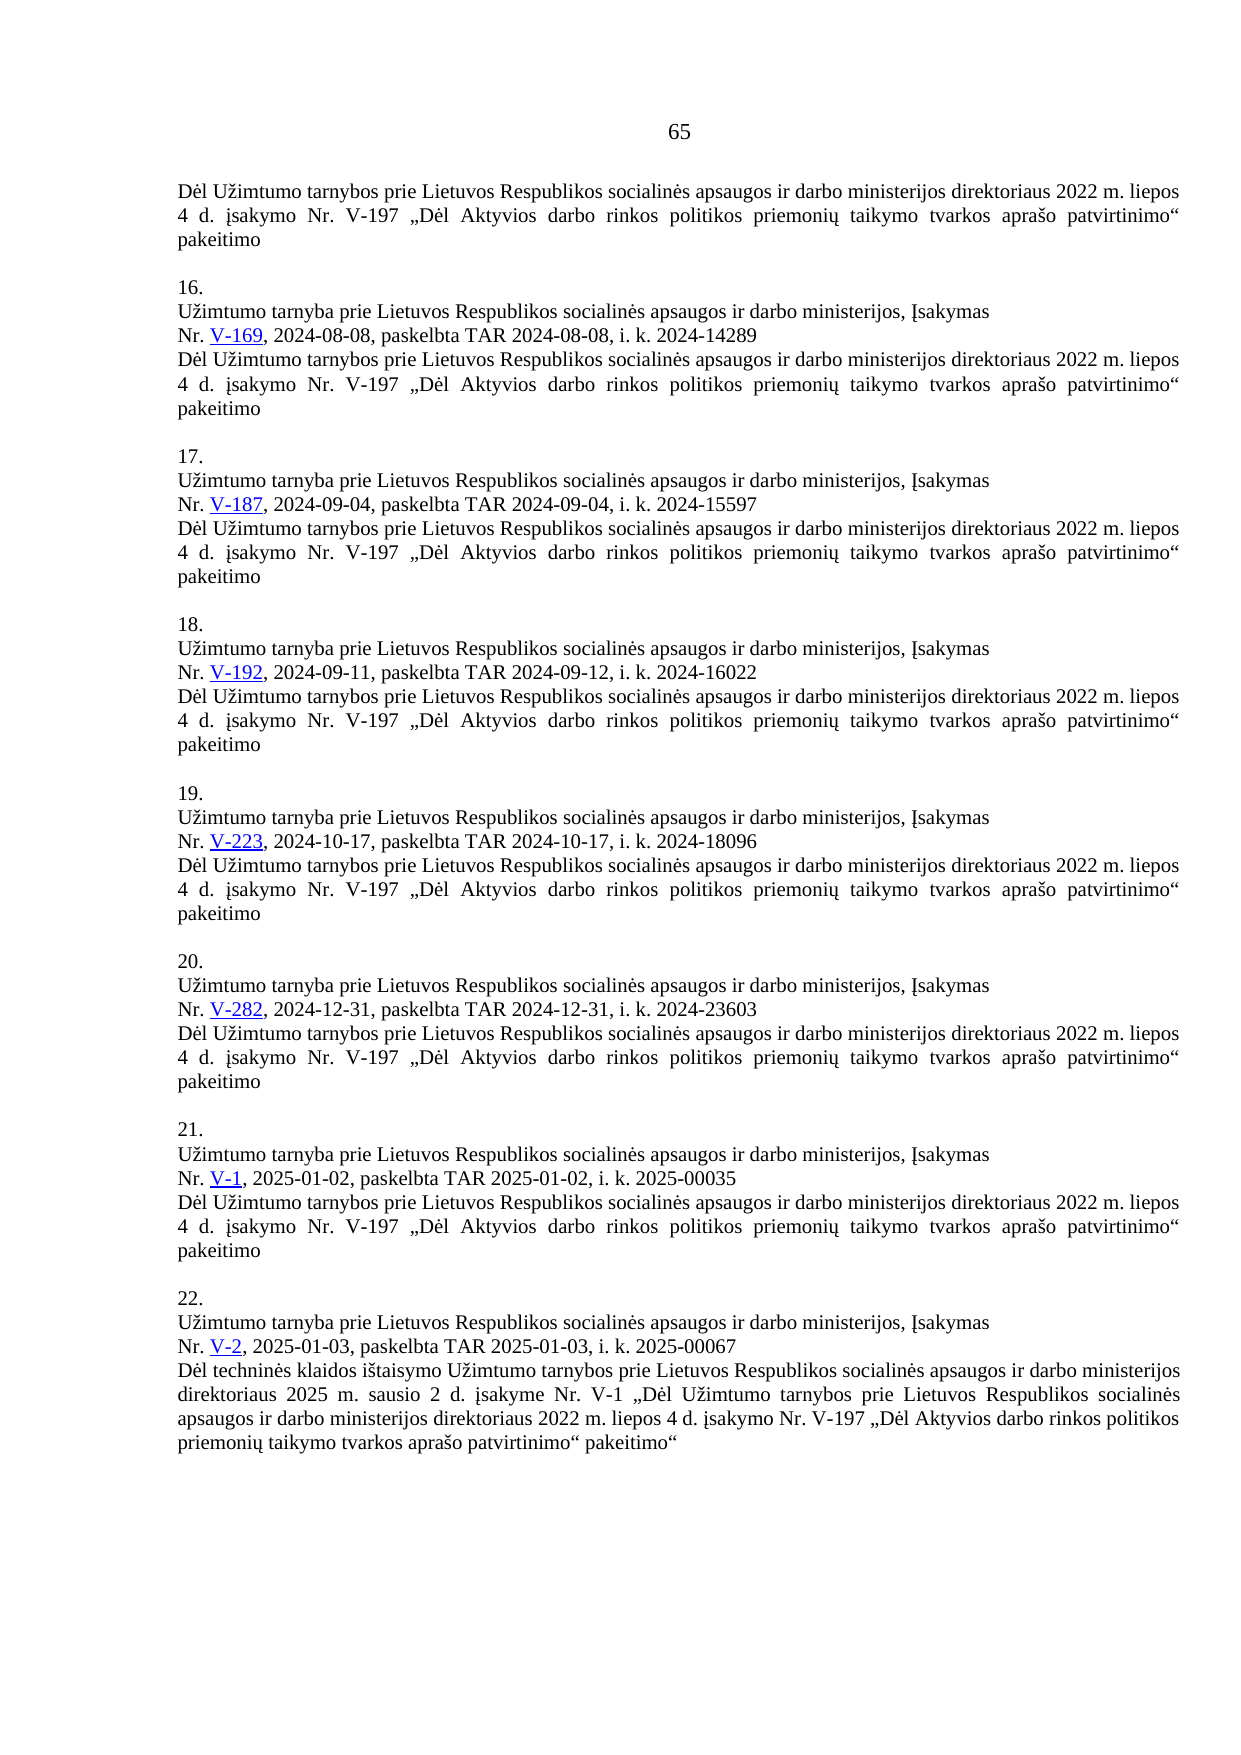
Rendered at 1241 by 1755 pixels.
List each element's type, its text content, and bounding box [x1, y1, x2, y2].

text 20. [177, 949, 1181, 973]
text Užimtumo tarnyba prie Lietuvos Respublikos socialinės apsaugos ir darbo ministerijos, Įsakymas [177, 804, 1181, 829]
text Užimtumo tarnyba prie Lietuvos Respublikos socialinės apsaugos ir darbo ministerijos, Įsakymas [177, 636, 1181, 660]
text 22. [177, 1286, 1181, 1310]
text Dėl Užimtumo tarnybos prie Lietuvos Respublikos socialinės apsaugos ir darbo ministerijos direktoriaus 2022 m. liepos 4 d. įsakymo Nr. V-197 „Dėl Aktyvios darbo rinkos politikos priemonių taikymo tvarkos aprašo patvirtinimo“ pakeitimo [177, 853, 1181, 925]
text Nr. V-223, 2024-10-17, paskelbta TAR 2024-10-17, i. k. 2024-18096 [177, 829, 1181, 853]
text Užimtumo tarnyba prie Lietuvos Respublikos socialinės apsaugos ir darbo ministerijos, Įsakymas [177, 468, 1181, 492]
text Nr. V-187, 2024-09-04, paskelbta TAR 2024-09-04, i. k. 2024-15597 [177, 492, 1181, 516]
text Nr. V-2, 2025-01-03, paskelbta TAR 2025-01-03, i. k. 2025-00067 [177, 1334, 1181, 1358]
text Dėl Užimtumo tarnybos prie Lietuvos Respublikos socialinės apsaugos ir darbo ministerijos direktoriaus 2022 m. liepos 4 d. įsakymo Nr. V-197 „Dėl Aktyvios darbo rinkos politikos priemonių taikymo tvarkos aprašo patvirtinimo“ pakeitimo [177, 347, 1181, 419]
text Užimtumo tarnyba prie Lietuvos Respublikos socialinės apsaugos ir darbo ministerijos, Įsakymas [177, 1310, 1181, 1334]
text Dėl Užimtumo tarnybos prie Lietuvos Respublikos socialinės apsaugos ir darbo ministerijos direktoriaus 2022 m. liepos 4 d. įsakymo Nr. V-197 „Dėl Aktyvios darbo rinkos politikos priemonių taikymo tvarkos aprašo patvirtinimo“ pakeitimo [177, 684, 1181, 756]
text Dėl techninės klaidos ištaisymo Užimtumo tarnybos prie Lietuvos Respublikos socialinės apsaugos ir darbo ministerijos direktoriaus 2025 m. sausio 2 d. įsakyme Nr. V-1 „Dėl Užimtumo tarnybos prie Lietuvos Respublikos socialinės apsaugos ir darbo ministerijos direktoriaus 2022 m. liepos 4 d. įsakymo Nr. V-197 „Dėl Aktyvios darbo rinkos politikos priemonių taikymo tvarkos aprašo patvirtinimo“ pakeitimo“ [177, 1358, 1181, 1454]
text Nr. V-1, 2025-01-02, paskelbta TAR 2025-01-02, i. k. 2025-00035 [177, 1166, 1181, 1189]
text Nr. V-192, 2024-09-11, paskelbta TAR 2024-09-12, i. k. 2024-16022 [177, 660, 1181, 684]
text Dėl Užimtumo tarnybos prie Lietuvos Respublikos socialinės apsaugos ir darbo ministerijos direktoriaus 2022 m. liepos 4 d. įsakymo Nr. V-197 „Dėl Aktyvios darbo rinkos politikos priemonių taikymo tvarkos aprašo patvirtinimo“ pakeitimo [177, 1021, 1181, 1093]
text 21. [177, 1117, 1181, 1141]
text Dėl Užimtumo tarnybos prie Lietuvos Respublikos socialinės apsaugos ir darbo ministerijos direktoriaus 2022 m. liepos 4 d. įsakymo Nr. V-197 „Dėl Aktyvios darbo rinkos politikos priemonių taikymo tvarkos aprašo patvirtinimo“ pakeitimo [177, 179, 1181, 251]
text Užimtumo tarnyba prie Lietuvos Respublikos socialinės apsaugos ir darbo ministerijos, Įsakymas [177, 973, 1181, 997]
text Dėl Užimtumo tarnybos prie Lietuvos Respublikos socialinės apsaugos ir darbo ministerijos direktoriaus 2022 m. liepos 4 d. įsakymo Nr. V-197 „Dėl Aktyvios darbo rinkos politikos priemonių taikymo tvarkos aprašo patvirtinimo“ pakeitimo [177, 516, 1181, 588]
text 19. [177, 781, 1181, 804]
text Nr. V-282, 2024-12-31, paskelbta TAR 2024-12-31, i. k. 2024-23603 [177, 997, 1181, 1021]
text Dėl Užimtumo tarnybos prie Lietuvos Respublikos socialinės apsaugos ir darbo ministerijos direktoriaus 2022 m. liepos 4 d. įsakymo Nr. V-197 „Dėl Aktyvios darbo rinkos politikos priemonių taikymo tvarkos aprašo patvirtinimo“ pakeitimo [177, 1189, 1181, 1262]
text Užimtumo tarnyba prie Lietuvos Respublikos socialinės apsaugos ir darbo ministerijos, Įsakymas [177, 299, 1181, 323]
text Nr. V-169, 2024-08-08, paskelbta TAR 2024-08-08, i. k. 2024-14289 [177, 323, 1181, 347]
text 17. [177, 444, 1181, 468]
text Užimtumo tarnyba prie Lietuvos Respublikos socialinės apsaugos ir darbo ministerijos, Įsakymas [177, 1141, 1181, 1166]
text 18. [177, 612, 1181, 636]
text 16. [177, 275, 1181, 299]
